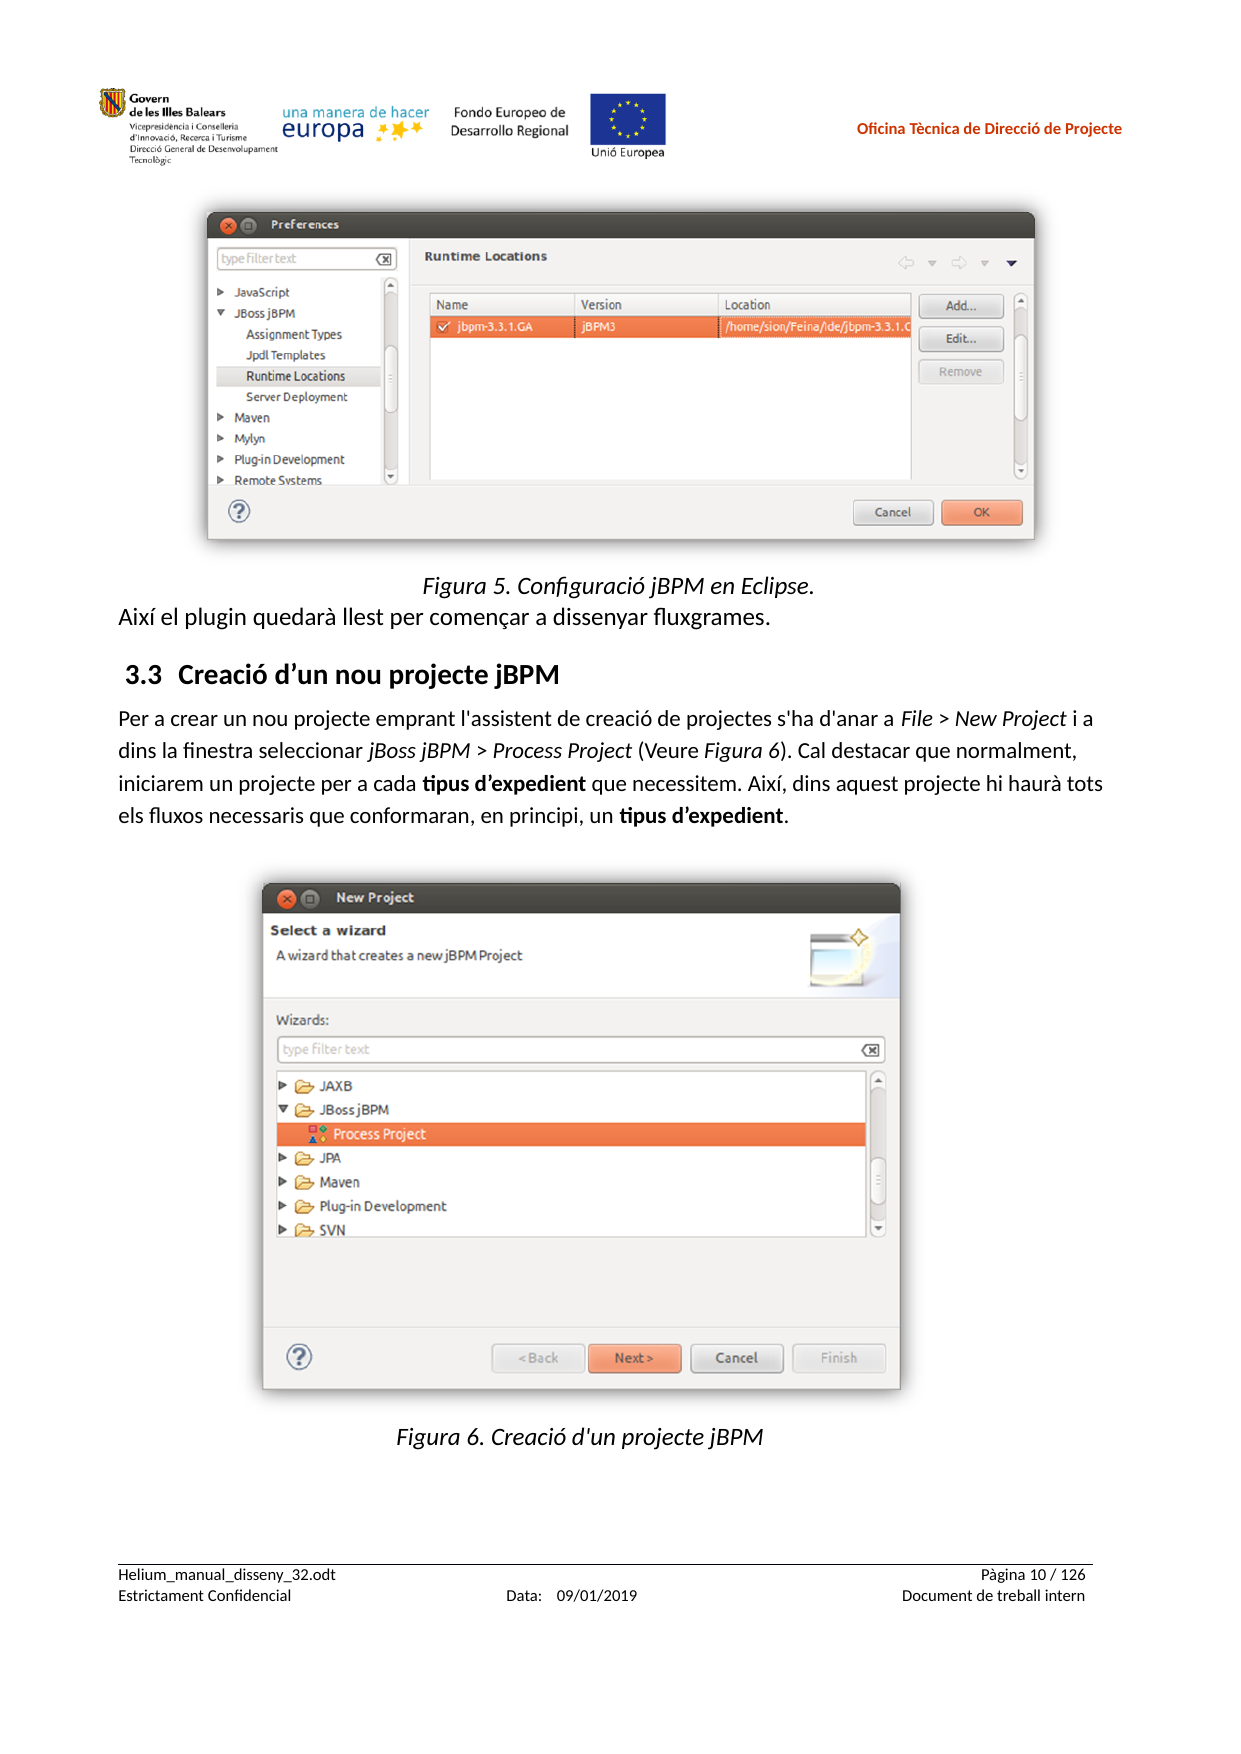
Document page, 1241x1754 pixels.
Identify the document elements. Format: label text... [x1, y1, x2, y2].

text Per a crear un nou projecte emprant l'assistent de creació de projectes s'ha d'anar a File > New Project i a dins la finestra seleccionar jBoss jBPM > Process Project (Veure Figura 6). Cal destacar que normalment, iniciarem un projecte per a cada tipus d’expedient que necessitem. Així, dins aquest projecte hi haurà tots els fluxos necessaris que conformaran, en principi, un tipus d’expedient. [118, 704, 1122, 829]
picture [231, 851, 932, 1421]
text [231, 839, 931, 851]
subtitle Creació d’un nou projecte jBPM [118, 656, 1122, 692]
text Figura 6. Creació d'un projecte jBPM [231, 1421, 931, 1451]
picture [175, 180, 1065, 571]
picture [99, 87, 668, 166]
text Així el plugin quedarà llest per començar a dissenyar fluxgrames. [118, 168, 1122, 631]
text Figura 5. Configuració jBPM en Eclipse. [175, 571, 1065, 601]
